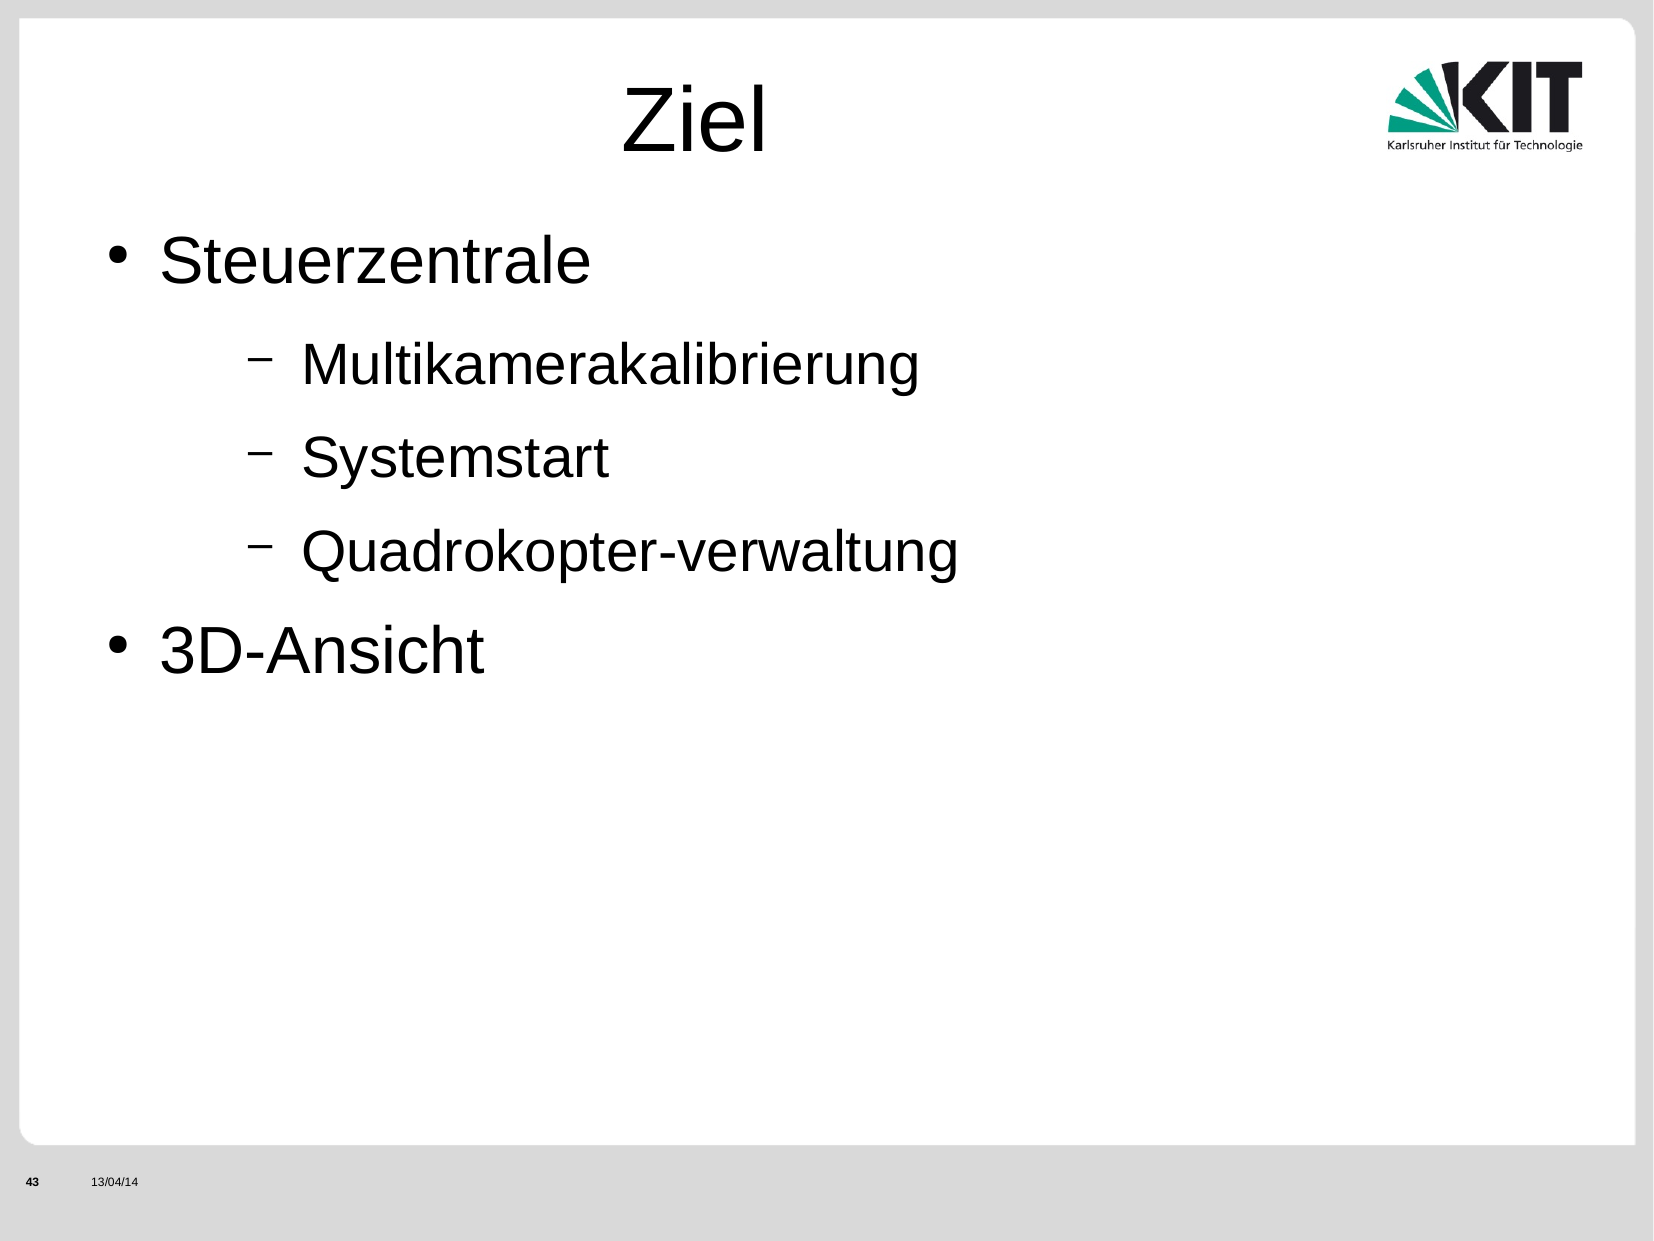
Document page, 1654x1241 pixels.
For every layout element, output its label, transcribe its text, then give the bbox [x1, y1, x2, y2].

list Steuerzentrale Multikamerakalibrierung Systemstart Quadrokopter-verwaltung 3D-Ansicht [70, 216, 1560, 1075]
title Ziel [70, 60, 1321, 162]
picture [0, 0, 1654, 1241]
